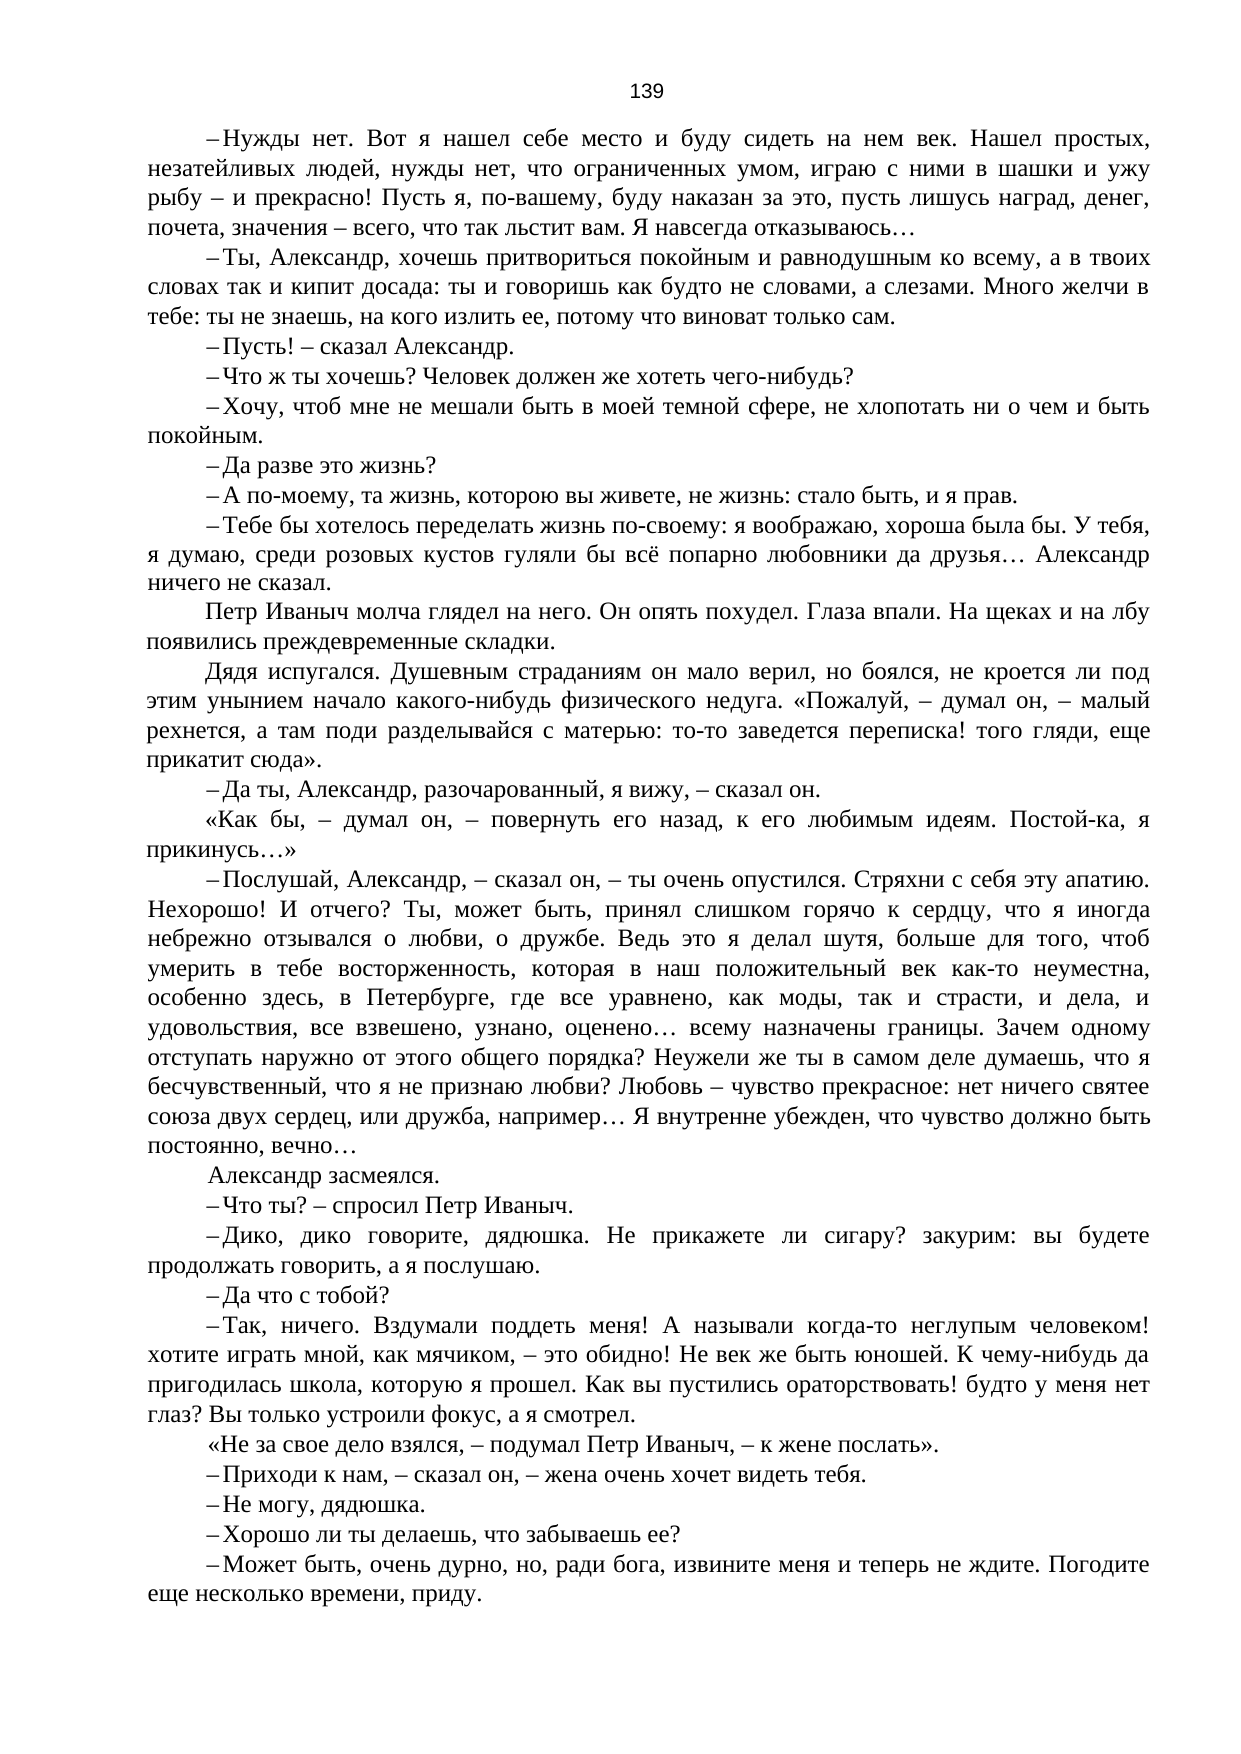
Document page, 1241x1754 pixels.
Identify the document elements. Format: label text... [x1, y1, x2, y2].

list Хорошо ли ты делаешь, что забываешь ее? [147, 1519, 1151, 1547]
list Хочу, чтоб мне не мешали быть в моей темной сфере, не хлопотать ни о чем и быть покойным. [147, 391, 1151, 449]
list А по-моему, та жизнь, которою вы живете, не жизнь: стало быть, и я прав. [147, 481, 1151, 509]
list Послушай, Александр, – сказал он, – ты очень опустился. Стряхни с себя эту апатию. Нехорошо! И отчего? Ты, может быть, принял слишком горячо к сердцу, что я иногда небрежно отзывался о любви, о дружбе. Ведь это я делал шутя, больше для того, чтоб умерить в тебе восторженность, которая в наш положительный век как-то неуместна, особенно здесь, в Петербурге, где все уравнено, как моды, так и страсти, и дела, и удовольствия, все взвешено, узнано, оценено… всему назначены границы. Зачем одному отступать наружно от этого общего порядка? Неужели же ты в самом деле думаешь, что я бесчувственный, что я не признаю любви? Любовь – чувство прекрасное: нет ничего святее союза двух сердец, или дружба, например… Я внутренне убежден, что чувство должно быть постоянно, вечно… [147, 864, 1151, 1159]
text «Как бы, – думал он, – повернуть его назад, к его любимым идеям. Постой-ка, я прикинусь…» [146, 804, 1151, 863]
text «Не за свое дело взялся, – подумал Петр Иваныч, – к жене послать». [207, 1429, 1151, 1457]
list Не могу, дядюшка. [147, 1489, 1151, 1517]
list Что ты? – спросил Петр Иваныч. [147, 1190, 1151, 1219]
list Да что с тобой? [147, 1280, 1151, 1309]
list Дико, дико говорите, дядюшка. Не прикажете ли сигару? закурим: вы будете продолжать говорить, а я послушаю. [147, 1220, 1151, 1279]
list Да разве это жизнь? [147, 451, 1151, 479]
list Приходи к нам, – сказал он, – жена очень хочет видеть тебя. [147, 1459, 1151, 1487]
list Пусть! – сказал Александр. [147, 331, 1151, 360]
list Тебе бы хотелось переделать жизнь по-своему: я воображаю, хороша была бы. У тебя, я думаю, среди розовых кустов гуляли бы всё попарно любовники да друзья… Александр ничего не сказал. [147, 511, 1151, 596]
text Петр Иваныч молча глядел на него. Он опять похудел. Глаза впали. На щеках и на лбу появились преждевременные складки. [146, 596, 1151, 654]
list Может быть, очень дурно, но, ради бога, извините меня и теперь не ждите. Погодите еще несколько времени, приду. [147, 1549, 1151, 1607]
list Так, ничего. Вздумали поддеть меня! А называли когда-то неглупым человеком! хотите играть мной, как мячиком, – это обидно! Не век же быть юношей. К чему-нибудь да пригодилась школа, которую я прошел. Как вы пустились ораторствовать! будто у меня нет глаз? Вы только устроили фокус, а я смотрел. [147, 1310, 1151, 1427]
list Ты, Александр, хочешь притвориться покойным и равнодушным ко всему, а в твоих словах так и кипит досада: ты и говоришь как будто не словами, а слезами. Много желчи в тебе: ты не знаешь, на кого излить ее, потому что виноват только сам. [147, 242, 1151, 330]
list Да ты, Александр, разочарованный, я вижу, – сказал он. [147, 774, 1151, 803]
text Дядя испугался. Душевным страданиям он мало верил, но боялся, не кроется ли под этим унынием начало какого-нибудь физического недуга. «Пожалуй, – думал он, – малый рехнется, а там поди разделывайся с матерью: то-то заведется переписка! того гляди, еще прикатит сюда». [146, 656, 1151, 773]
list Нужды нет. Вот я нашел себе место и буду сидеть на нем век. Нашел простых, незатейливых людей, нужды нет, что ограниченных умом, играю с ними в шашки и ужу рыбу – и прекрасно! Пусть я, по-вашему, буду наказан за это, пусть лишусь наград, денег, почета, значения – всего, что так льстит вам. Я навсегда отказываюсь… [147, 123, 1151, 241]
text Александр засмеялся. [207, 1160, 1151, 1189]
list Что ж ты хочешь? Человек должен же хотеть чего-нибудь? [147, 361, 1151, 390]
